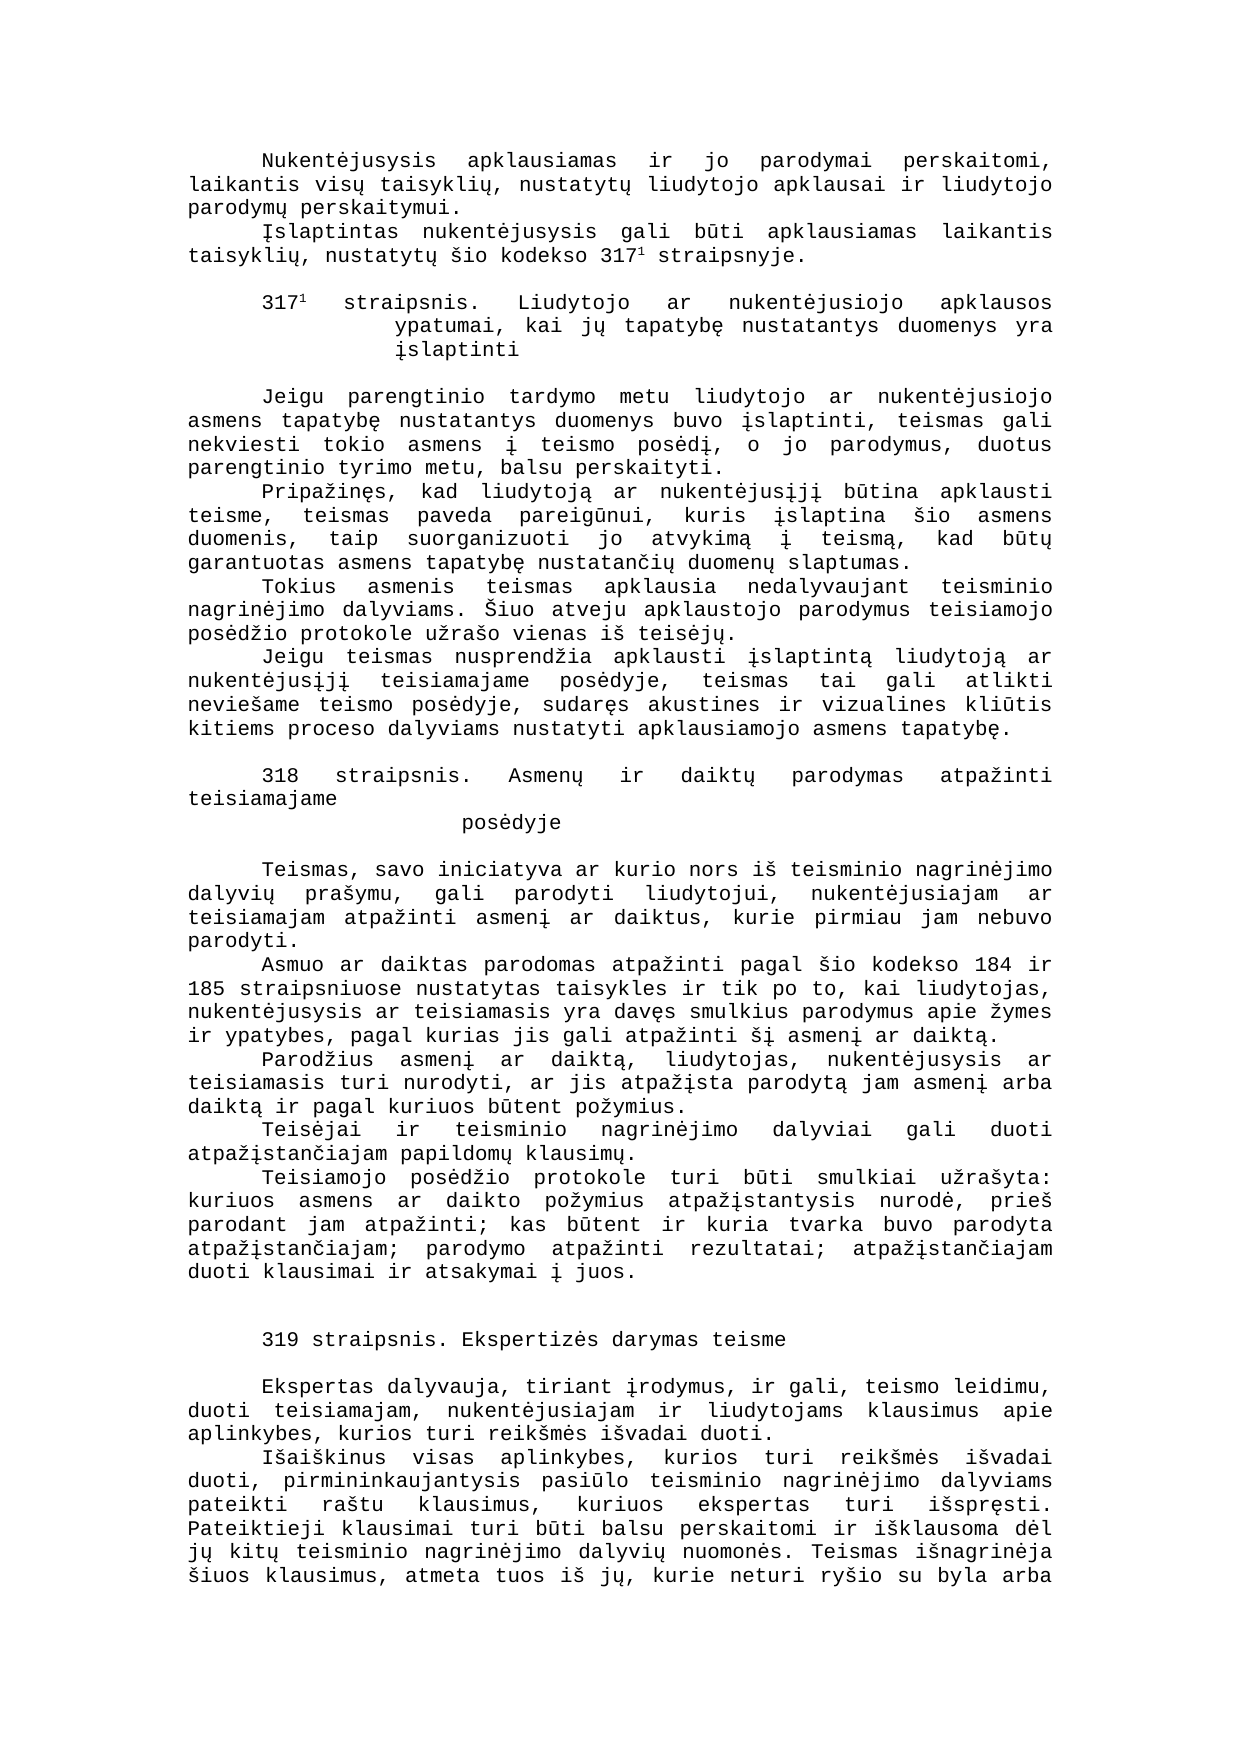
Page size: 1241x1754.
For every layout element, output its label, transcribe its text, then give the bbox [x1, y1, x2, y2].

text 318 straipsnis. Asmenų ir daiktų parodymas atpažinti teisiamajame [187, 765, 1053, 812]
text Teisėjai ir teisminio nagrinėjimo dalyviai gali duoti atpažįstančiajam papildomų klausimų. [187, 1119, 1053, 1167]
text Parodžius asmenį ar daiktą, liudytojas, nukentėjusysis ar teisiamasis turi nurodyti, ar jis atpažįsta parodytą jam asmenį arba daiktą ir pagal kuriuos būtent požymius. [187, 1048, 1053, 1119]
text 319 straipsnis. Ekspertizės darymas teisme [187, 1329, 1053, 1352]
text Tokius asmenis teismas apklausia nedalyvaujant teisminio nagrinėjimo dalyviams. Šiuo atveju apklaustojo parodymus teisiamojo posėdžio protokole užrašo vienas iš teisėjų. [187, 576, 1053, 647]
text Asmuo ar daiktas parodomas atpažinti pagal šio kodekso 184 ir 185 straipsniuose nustatytas taisykles ir tik po to, kai liudytojas, nukentėjusysis ar teisiamasis yra davęs smulkius parodymus apie žymes ir ypatybes, pagal kurias jis gali atpažinti šį asmenį ar daiktą. [187, 954, 1053, 1048]
text Nukentėjusysis apklausiamas ir jo parodymai perskaitomi, laikantis visų taisyklių, nustatytų liudytojo apklausai ir liudytojo parodymų perskaitymui. [187, 150, 1053, 221]
text Jeigu teismas nusprendžia apklausti įslaptintą liudytoją ar nukentėjusįjį teisiamajame posėdyje, teismas tai gali atlikti neviešame teismo posėdyje, sudaręs akustines ir vizualines kliūtis kitiems proceso dalyviams nustatyti apklausiamojo asmens tapatybę. [187, 647, 1053, 741]
text posėdyje [187, 812, 1053, 836]
text Pripažinęs, kad liudytoją ar nukentėjusįjį būtina apklausti teisme, teismas paveda pareigūnui, kuris įslaptina šio asmens duomenis, taip suorganizuoti jo atvykimą į teismą, kad būtų garantuotas asmens tapatybę nustatančių duomenų slaptumas. [187, 481, 1053, 576]
text Ekspertas dalyvauja, tiriant įrodymus, ir gali, teismo leidimu, duoti teisiamajam, nukentėjusiajam ir liudytojams klausimus apie aplinkybes, kurios turi reikšmės išvadai duoti. [187, 1376, 1053, 1447]
text Jeigu parengtinio tardymo metu liudytojo ar nukentėjusiojo asmens tapatybę nustatantys duomenys buvo įslaptinti, teismas gali nekviesti tokio asmens į teismo posėdį, o jo parodymus, duotus parengtinio tyrimo metu, balsu perskaityti. [187, 386, 1053, 481]
text Įslaptintas nukentėjusysis gali būti apklausiamas laikantis taisyklių, nustatytų šio kodekso 3171 straipsnyje. [187, 221, 1053, 268]
text Teismas, savo iniciatyva ar kurio nors iš teisminio nagrinėjimo dalyvių prašymu, gali parodyti liudytojui, nukentėjusiajam ar teisiamajam atpažinti asmenį ar daiktus, kurie pirmiau jam nebuvo parodyti. [187, 859, 1053, 954]
text Teisiamojo posėdžio protokole turi būti smulkiai užrašyta: kuriuos asmens ar daikto požymius atpažįstantysis nurodė, prieš parodant jam atpažinti; kas būtent ir kuria tvarka buvo parodyta atpažįstančiajam; parodymo atpažinti rezultatai; atpažįstančiajam duoti klausimai ir atsakymai į juos. [187, 1167, 1053, 1285]
text Išaiškinus visas aplinkybes, kurios turi reikšmės išvadai duoti, pirmininkaujantysis pasiūlo teisminio nagrinėjimo dalyviams pateikti raštu klausimus, kuriuos ekspertas turi išspręsti. Pateiktieji klausimai turi būti balsu perskaitomi ir išklausoma dėl jų kitų teisminio nagrinėjimo dalyvių nuomonės. Teismas išnagrinėja šiuos klausimus, atmeta tuos iš jų, kurie neturi ryšio su byla arba [187, 1447, 1053, 1589]
text 3171 straipsnis. Liudytojo ar nukentėjusiojo apklausos ypatumai, kai jų tapatybę nustatantys duomenys yra įslaptinti [261, 292, 1053, 363]
